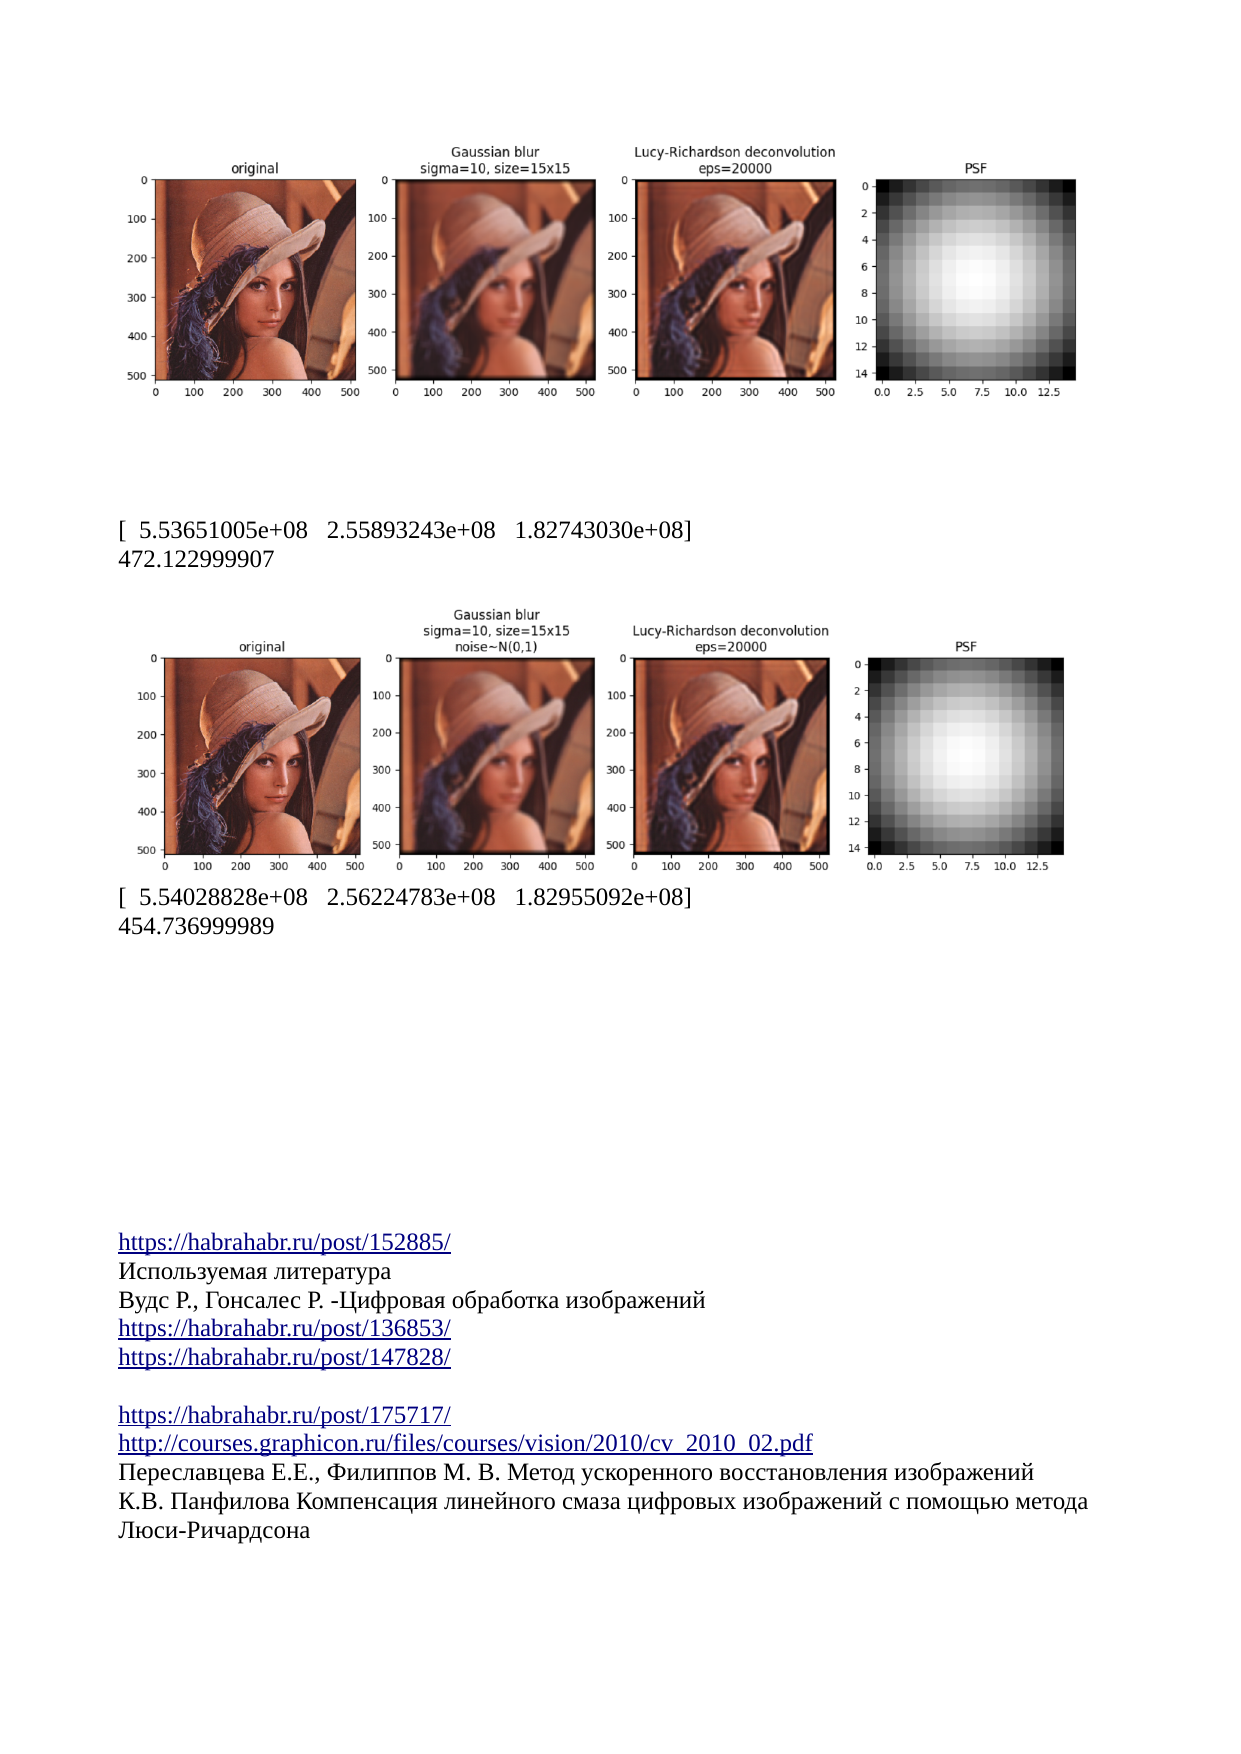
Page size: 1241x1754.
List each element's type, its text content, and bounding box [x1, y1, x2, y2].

text 472.122999907 [118, 544, 1122, 573]
text Вудс Р., Гонсалес Р. -Цифровая обработка изображений [118, 1285, 1122, 1313]
text https://habrahabr.ru/post/147828/ [118, 1342, 1122, 1371]
text http://courses.graphicon.ru/files/courses/vision/2010/cv_2010_02.pdf [118, 1428, 1122, 1457]
text 454.736999989 [118, 911, 1122, 940]
text Переславцева Е.Е., Филиппов М. В. Метод ускоренного восстановления изображений [118, 1457, 1122, 1486]
picture [118, 601, 1123, 883]
text [ 5.54028828e+08 2.56224783e+08 1.82955092e+08] [118, 883, 1122, 911]
text https://habrahabr.ru/post/152885/ [118, 1227, 1122, 1256]
text https://habrahabr.ru/post/136853/ [118, 1313, 1122, 1342]
text К.В. Панфилова Компенсация линейного смаза цифровых изображений с помощью метода Люси-Ричардсона [118, 1486, 1122, 1543]
text Используемая литература [118, 1256, 1122, 1285]
text [ 5.53651005e+08 2.55893243e+08 1.82743030e+08] [118, 515, 1122, 544]
picture [118, 118, 1123, 429]
text https://habrahabr.ru/post/175717/ [118, 1400, 1122, 1428]
